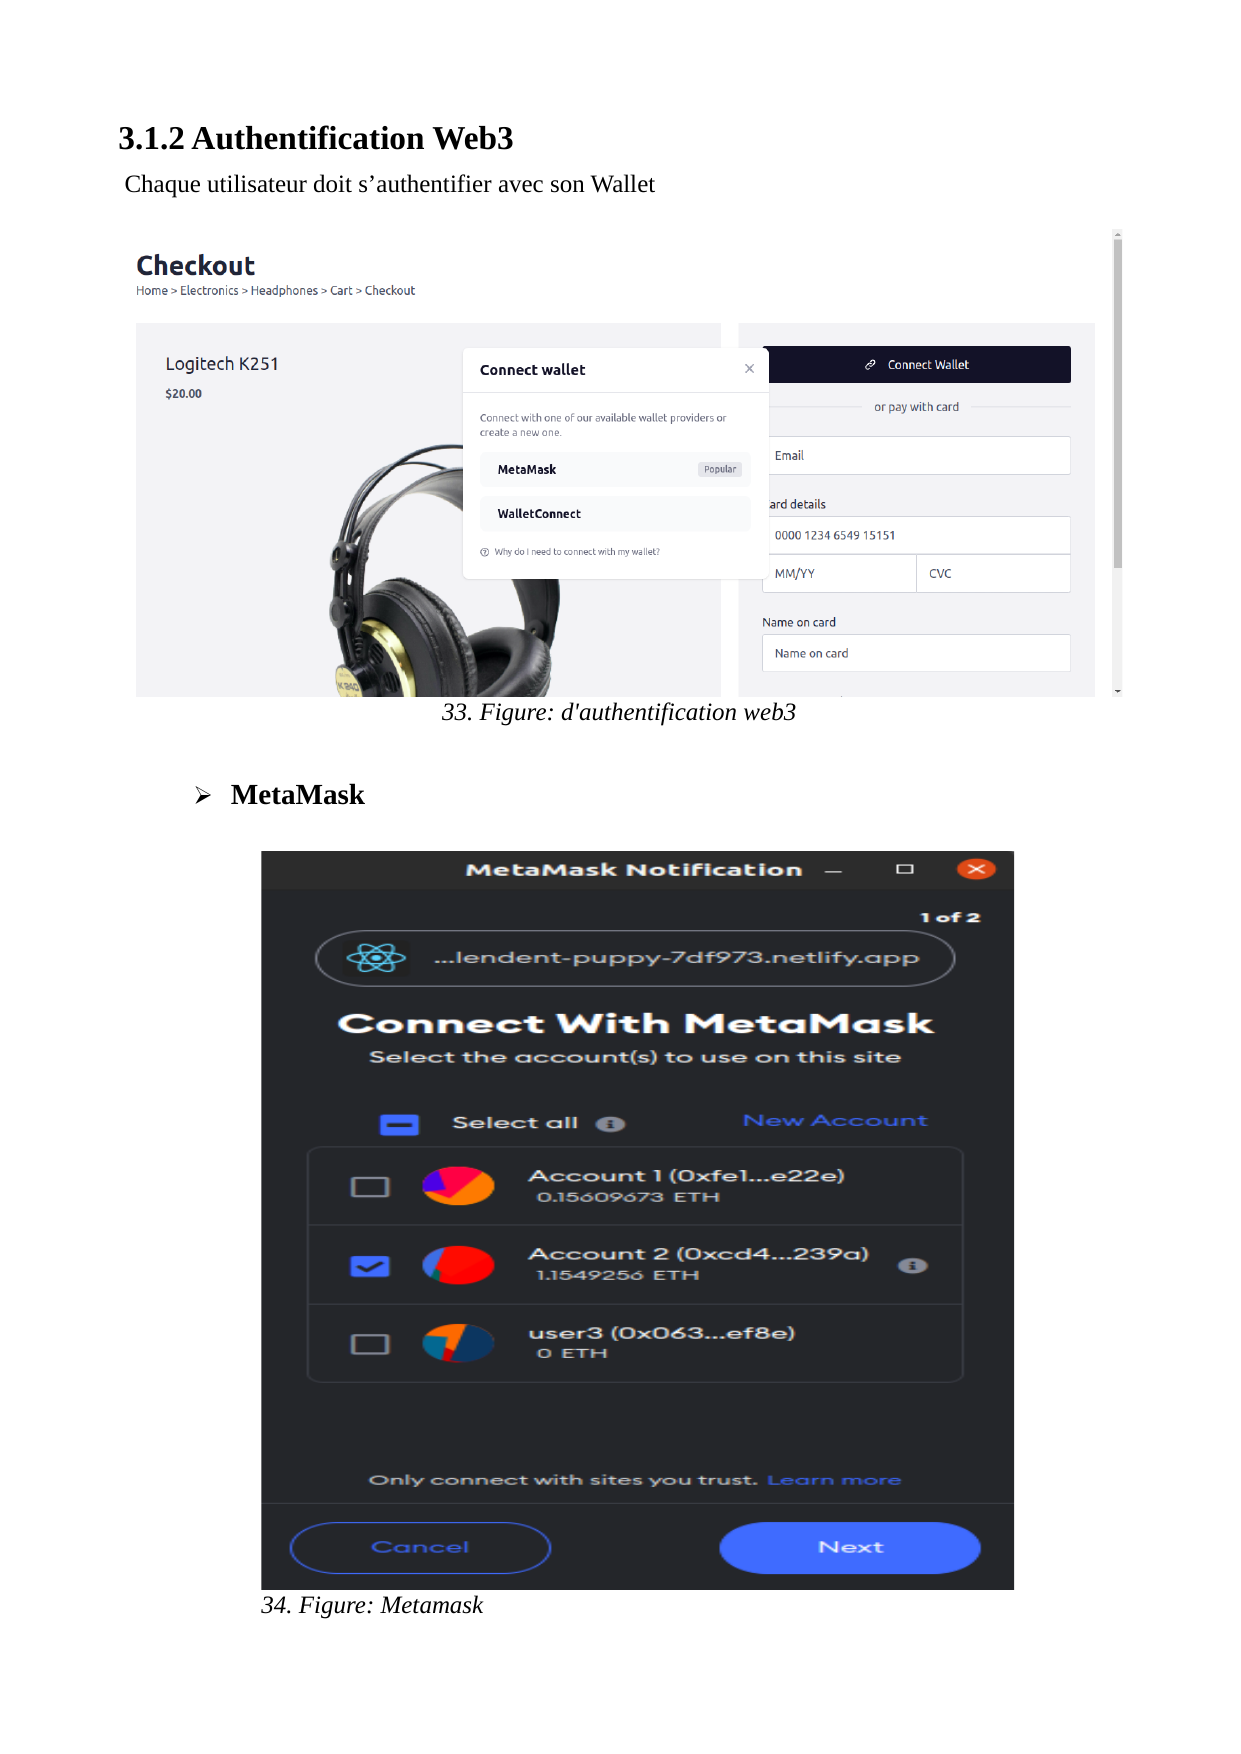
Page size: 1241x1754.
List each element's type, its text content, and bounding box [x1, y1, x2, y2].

list 34. Figure: Metamask [261, 1590, 1014, 1619]
text Chaque utilisateur doit s’authentifier avec son Wallet [118, 169, 1122, 198]
subtitle 3.1.2 Authentification Web3 [118, 118, 1122, 156]
list MetaMask [193, 777, 1122, 811]
picture [118, 229, 1123, 697]
picture [261, 851, 1015, 1590]
list [261, 839, 1014, 851]
text 33. Figure: d'authentification web3 [118, 697, 1122, 725]
